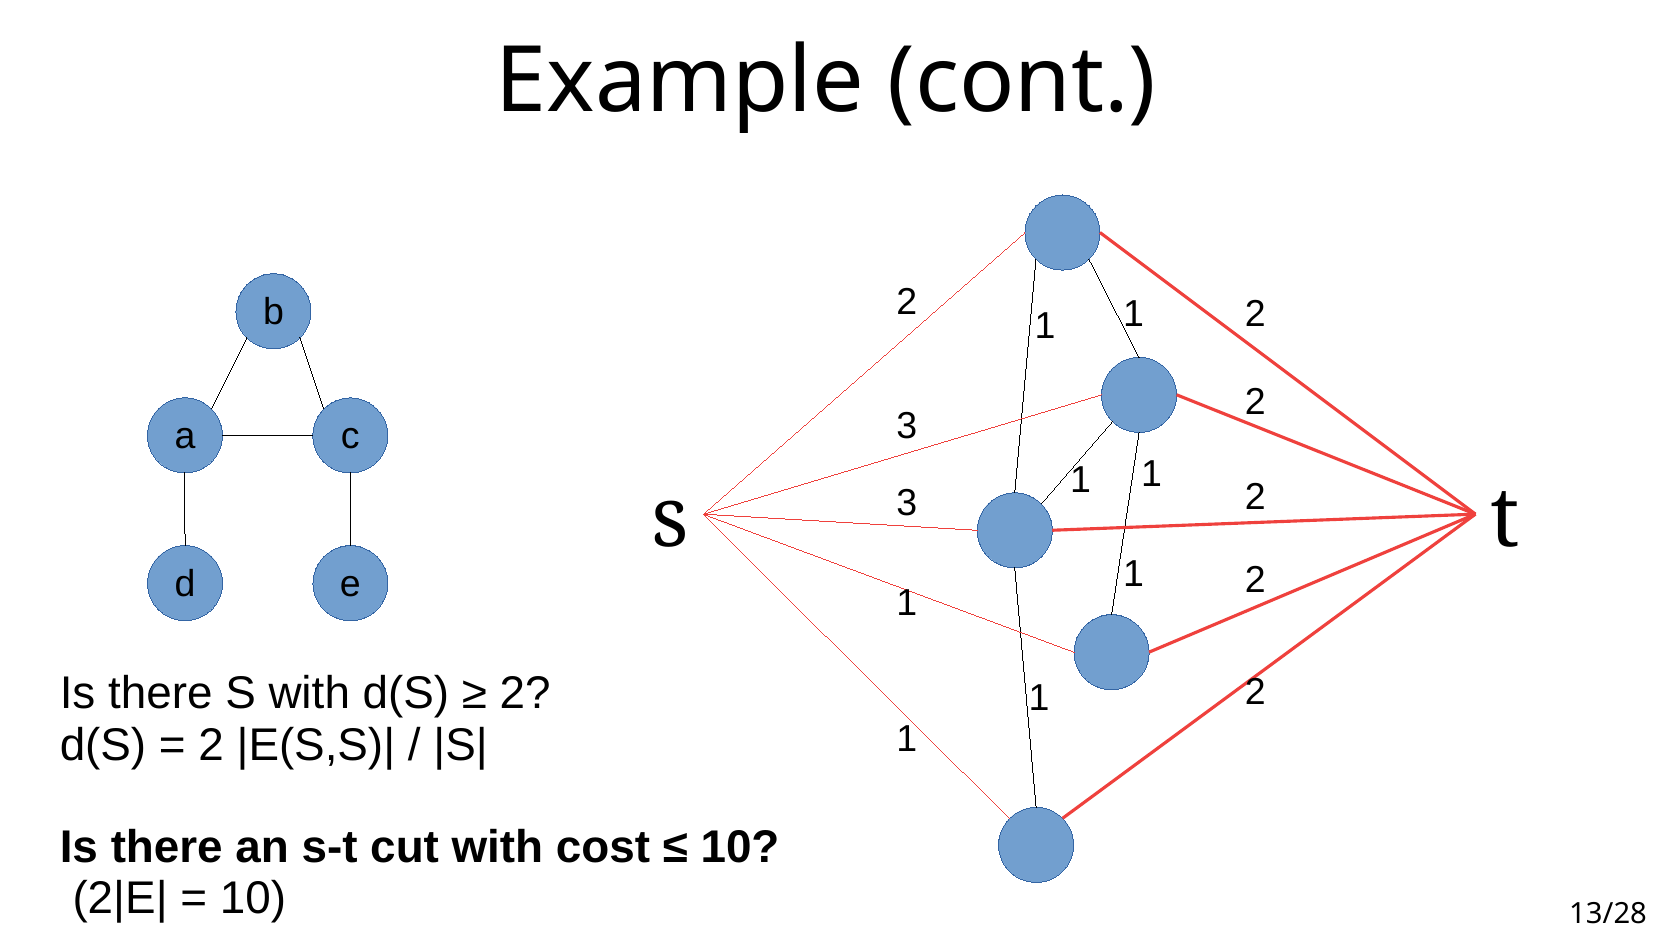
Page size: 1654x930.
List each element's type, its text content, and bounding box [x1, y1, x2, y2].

text_box 3 [881, 473, 957, 531]
text_box 2 [881, 273, 957, 331]
text_box 2 [1230, 373, 1306, 431]
title Example (cont.) [82, 1, 1571, 151]
text_box 1 [1019, 297, 1095, 355]
text_box 2 [1230, 662, 1306, 720]
text_box 1 [881, 710, 957, 768]
text_box d [147, 545, 223, 621]
text_box Is there S with d(S) ≥ 2? d(S) = 2 |E(S,S)| / |S| Is there an s-t cut with cost ≤ 10? (2|E| = 10) [45, 660, 811, 930]
text_box 2 [1230, 468, 1306, 525]
text_box [1074, 614, 1150, 690]
text_box e [312, 545, 388, 621]
text_box t [1475, 449, 1566, 558]
text_box c [312, 397, 388, 473]
text_box 1 [1108, 285, 1184, 343]
text_box s [613, 449, 704, 558]
text_box [1024, 194, 1100, 271]
text_box a [147, 397, 223, 473]
text_box b [235, 273, 311, 349]
text_box 2 [1230, 284, 1306, 342]
text_box 1 [1055, 450, 1131, 508]
text_box 1 [1126, 444, 1202, 502]
text_box 1 [1108, 545, 1184, 603]
text_box 1 [1013, 669, 1089, 727]
text_box [977, 492, 1053, 568]
text_box [998, 807, 1074, 883]
text_box 1 [881, 574, 957, 632]
text_box [1101, 357, 1177, 433]
text_box 2 [1230, 550, 1306, 608]
text_box 3 [881, 397, 957, 455]
